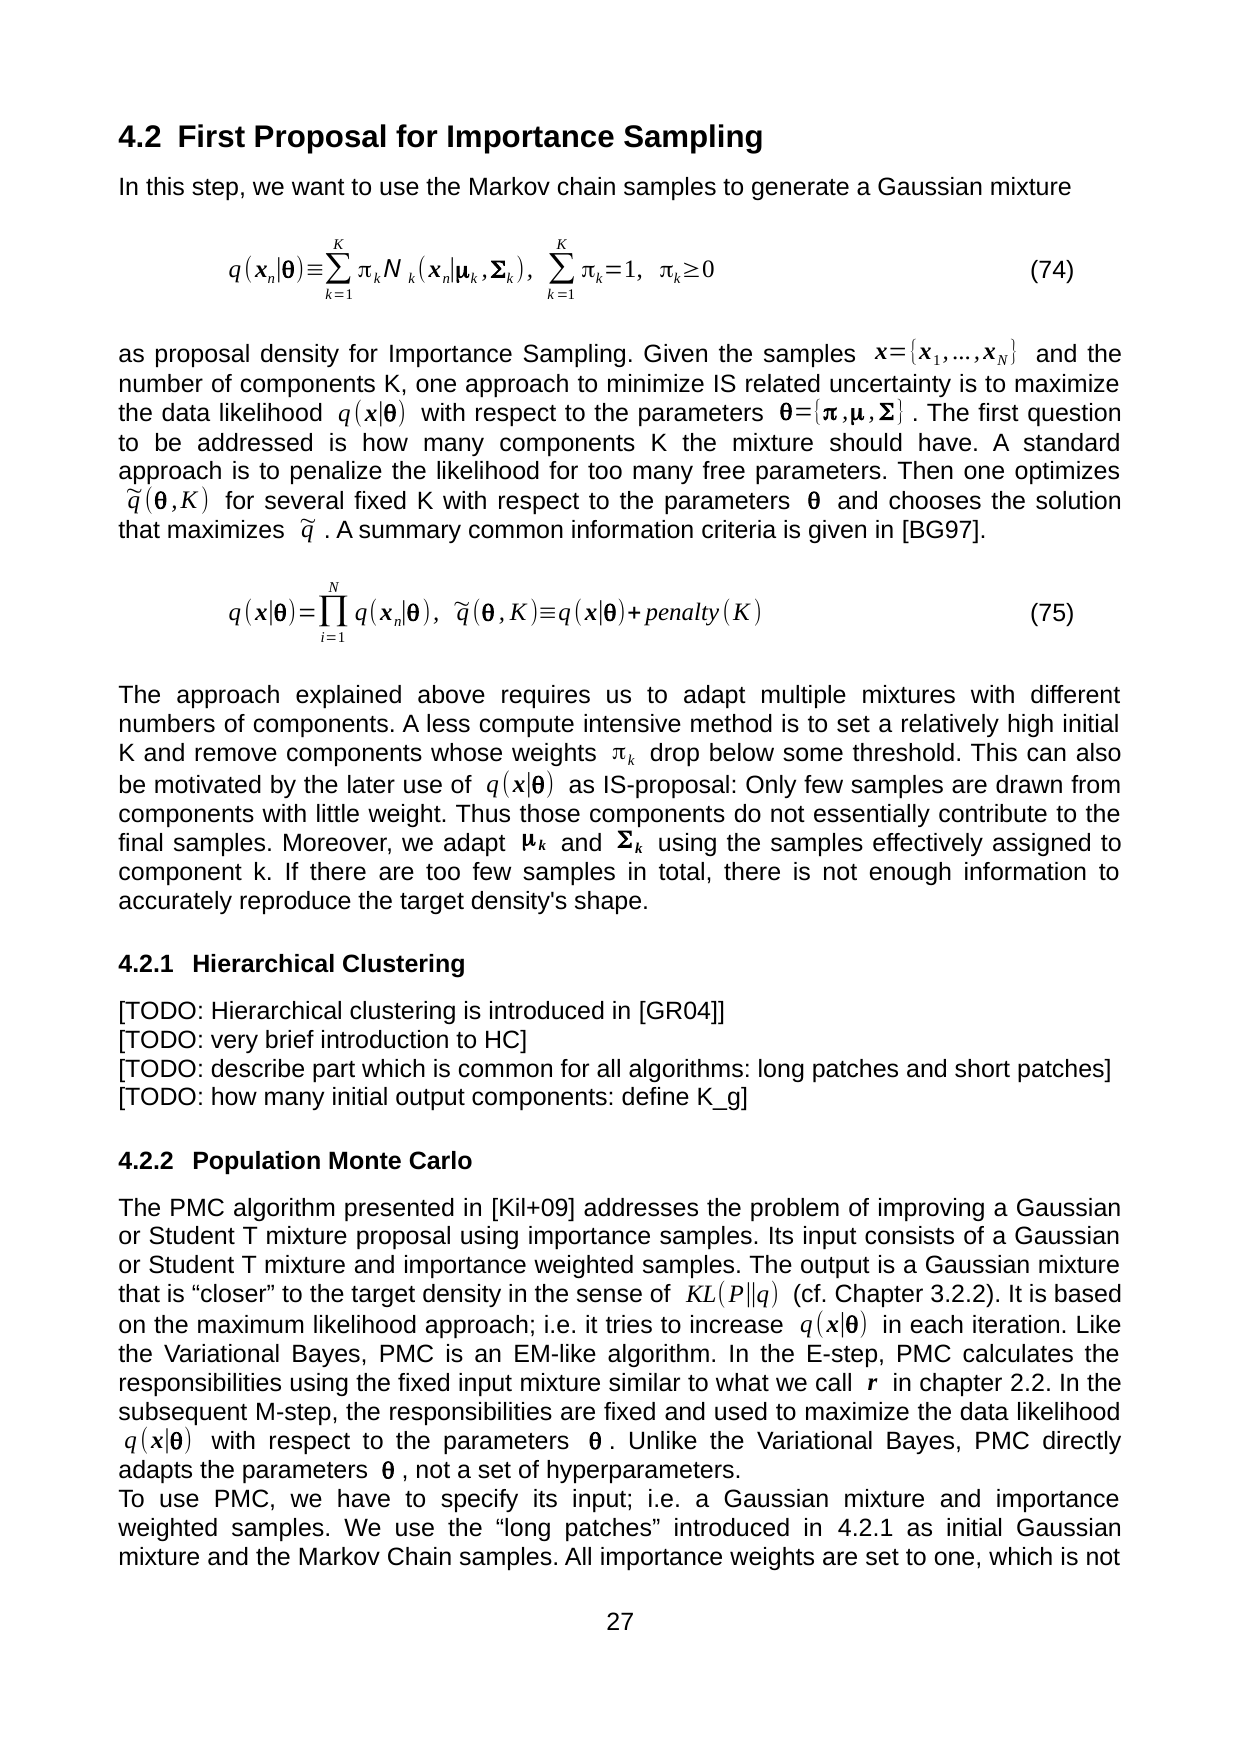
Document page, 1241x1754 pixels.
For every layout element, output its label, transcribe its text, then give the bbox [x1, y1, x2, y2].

text [TODO: describe part which is common for all algorithms: long patches and short patches] [118, 1053, 1122, 1082]
table_header [118, 573, 217, 651]
table_header [217, 573, 1024, 651]
text To use PMC, we have to specify its input; i.e. a Gaussian mixture and importance weighted samples. We use the “long patches” introduced in 4.2.1 as initial Gaussian mixture and the Markov Chain samples. All importance weights are set to one, which is not [118, 1484, 1122, 1570]
text [TODO: how many initial output components: define K_g] [118, 1082, 1122, 1111]
subtitle Population Monte Carlo [118, 1146, 1122, 1174]
text as proposal density for Importance Sampling. Given the samples and the number of components K, one approach to minimize IS related uncertainty is to maximize the data likelihood with respect to the parameters . The first question to be addressed is how many components K the mixture should have. A standard approach is to penalize the likelihood for too many free parameters. Then one optimizes for several fixed K with respect to the parameters and chooses the solution that maximizes . A summary common information criteria is given in [BG97]. [118, 337, 1122, 544]
text The approach explained above requires us to adapt multiple mixtures with different numbers of components. A less compute intensive method is to set a relatively high initial K and remove components whose weights drop below some threshold. This can also be motivated by the later use of as IS-proposal: Only few samples are drawn from components with little weight. Thus those components do not essentially contribute to the final samples. Moreover, we adapt and using the samples effectively assigned to component k. If there are too few samples in total, there is not enough information to accurately reproduce the target density's shape. [118, 680, 1122, 914]
text In this step, we want to use the Markov chain samples to generate a Gaussian mixture [118, 172, 1122, 201]
table_header (75) [1024, 573, 1123, 651]
table_header [217, 230, 1024, 308]
subtitle Hierarchical Clustering [118, 949, 1122, 978]
text [TODO: Hierarchical clustering is introduced in [GR04]] [118, 996, 1122, 1025]
text The PMC algorithm presented in [Kil+09] addresses the problem of improving a Gaussian or Student T mixture proposal using importance samples. Its input consists of a Gaussian or Student T mixture and importance weighted samples. The output is a Gaussian mixture that is “closer” to the target density in the sense of (cf. Chapter 3.2.2). It is based on the maximum likelihood approach; i.e. it tries to increase in each iteration. Like the Variational Bayes, PMC is an EM-like algorithm. In the E-step, PMC calculates the responsibilities using the fixed input mixture similar to what we call in chapter 2.2. In the subsequent M-step, the responsibilities are fixed and used to maximize the data likelihood with respect to the parameters . Unlike the Variational Bayes, PMC directly adapts the parameters , not a set of hyperparameters. [118, 1193, 1122, 1484]
table_header (74) [1024, 230, 1123, 308]
subtitle First Proposal for Importance Sampling [118, 118, 1122, 154]
text [TODO: very brief introduction to HC] [118, 1025, 1122, 1053]
table_header [118, 230, 217, 308]
